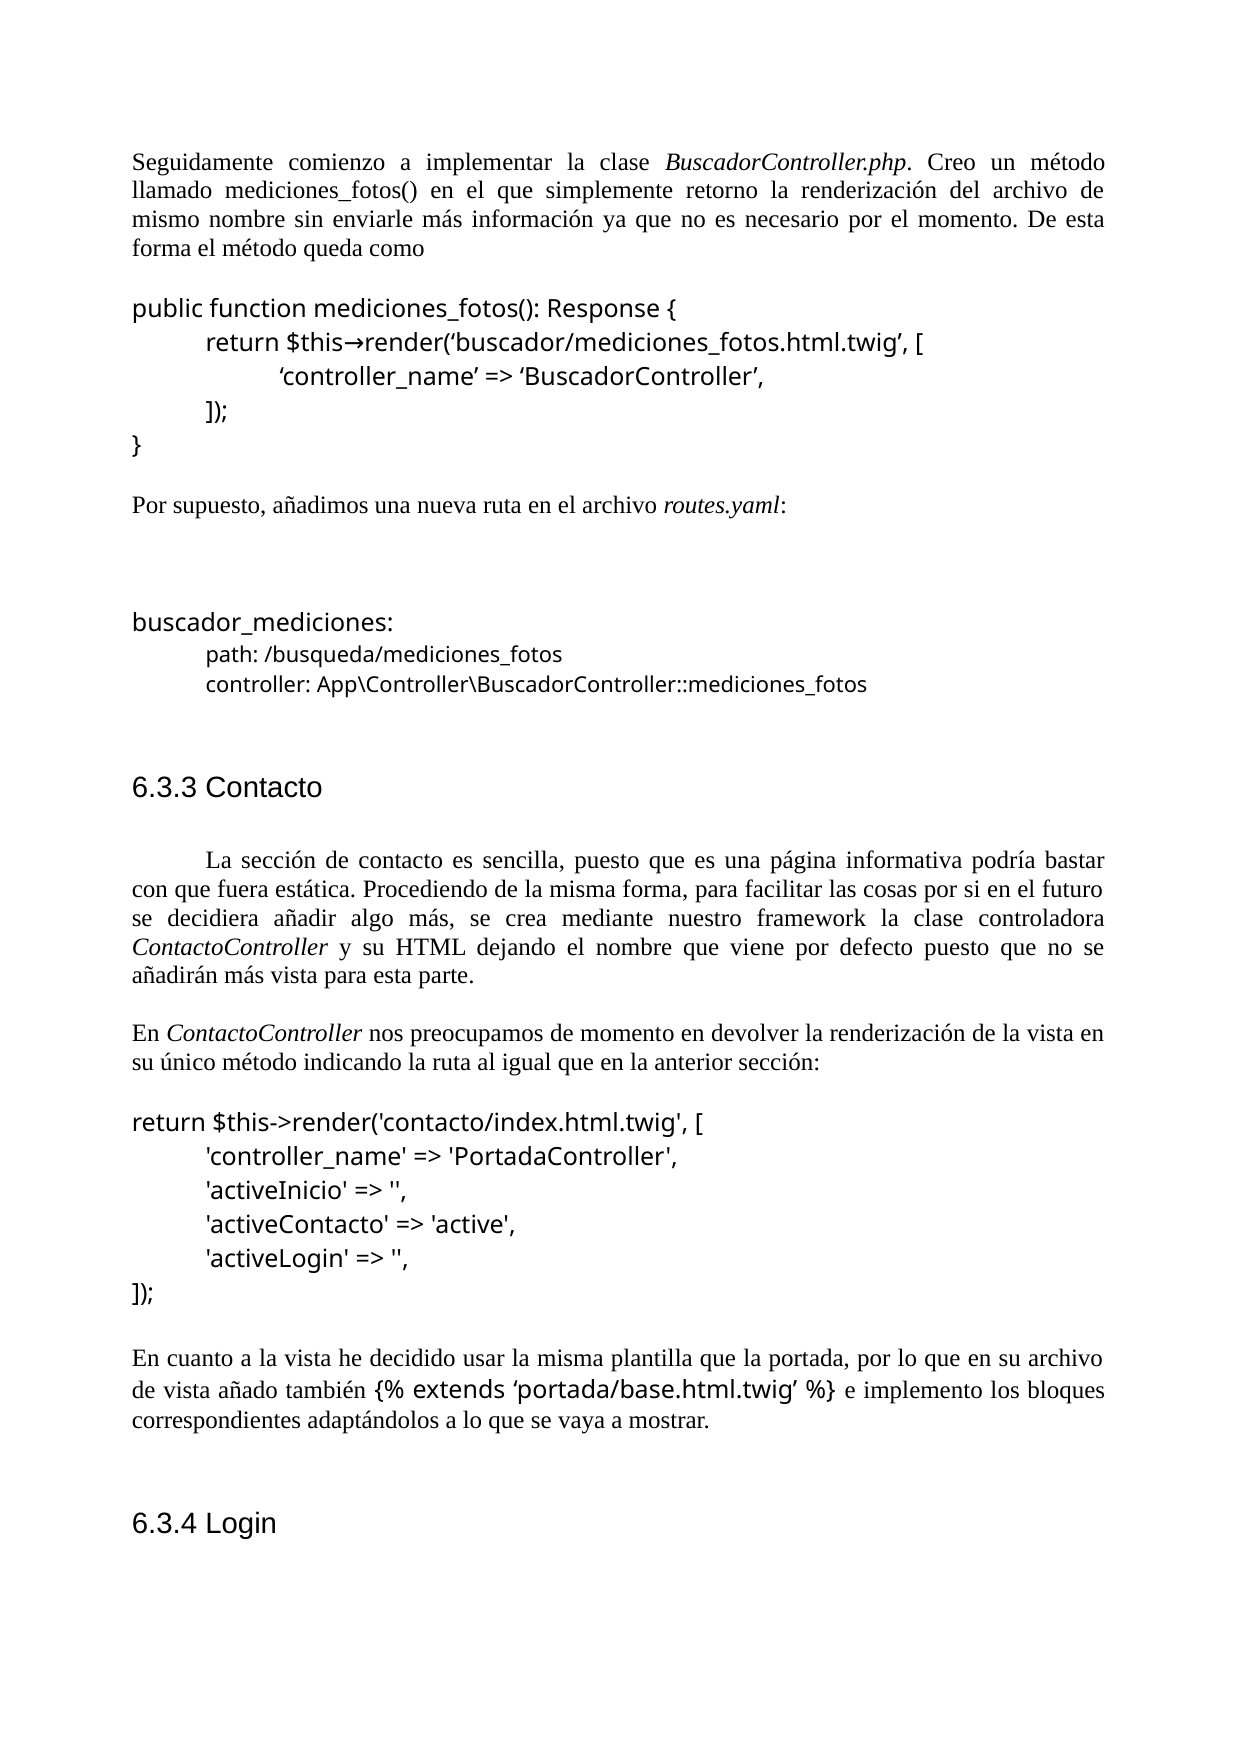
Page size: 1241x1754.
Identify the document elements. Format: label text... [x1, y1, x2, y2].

text return $this→render(‘buscador/mediciones_fotos.html.twig’, [ [132, 325, 1106, 359]
text 'controller_name' => 'PortadaController', [132, 1138, 1106, 1172]
text path: /busqueda/mediciones_fotos [132, 639, 1106, 668]
text En ContactoController nos preocupamos de momento en devolver la renderización de la vista en su único método indicando la ruta al igual que en la anterior sección: [132, 1018, 1106, 1075]
text 'activeInicio' => '', [132, 1172, 1106, 1206]
text 'activeContacto' => 'active', [132, 1206, 1106, 1240]
text En cuanto a la vista he decidido usar la misma plantilla que la portada, por lo que en su archivo de vista añado también {% extends ‘portada/base.html.twig’ %} e implemento los bloques correspondientes adaptándolos a lo que se vaya a mostrar. [132, 1343, 1106, 1434]
text ]); [132, 393, 1106, 427]
text public function mediciones_fotos(): Response { [132, 291, 1106, 325]
text return $this->render('contacto/index.html.twig', [ [132, 1104, 1106, 1138]
text ‘controller_name’ => ‘BuscadorController’, [132, 359, 1106, 393]
text } [132, 427, 1106, 461]
text Seguidamente comienzo a implementar la clase BuscadorController.php. Creo un método llamado mediciones_fotos() en el que simplemente retorno la renderización del archivo de mismo nombre sin enviarle más información ya que no es necesario por el momento. De esta forma el método queda como [132, 147, 1106, 262]
text Por supuesto, añadimos una nueva ruta en el archivo routes.yaml: [132, 490, 1106, 518]
text ]); [132, 1274, 1106, 1308]
text controller: App\Controller\BuscadorController::mediciones_fotos [132, 668, 1106, 698]
text buscador_mediciones: [132, 605, 1106, 639]
subtitle 6.3.4 Login [132, 1506, 1106, 1540]
subtitle 6.3.3 Contacto [132, 770, 1106, 804]
text La sección de contacto es sencilla, puesto que es una página informativa podría bastar con que fuera estática. Procediendo de la misma forma, para facilitar las cosas por si en el futuro se decidiera añadir algo más, se crea mediante nuestro framework la clase controladora ContactoController y su HTML dejando el nombre que viene por defecto puesto que no se añadirán más vista para esta parte. [132, 845, 1106, 989]
text 'activeLogin' => '', [132, 1240, 1106, 1274]
